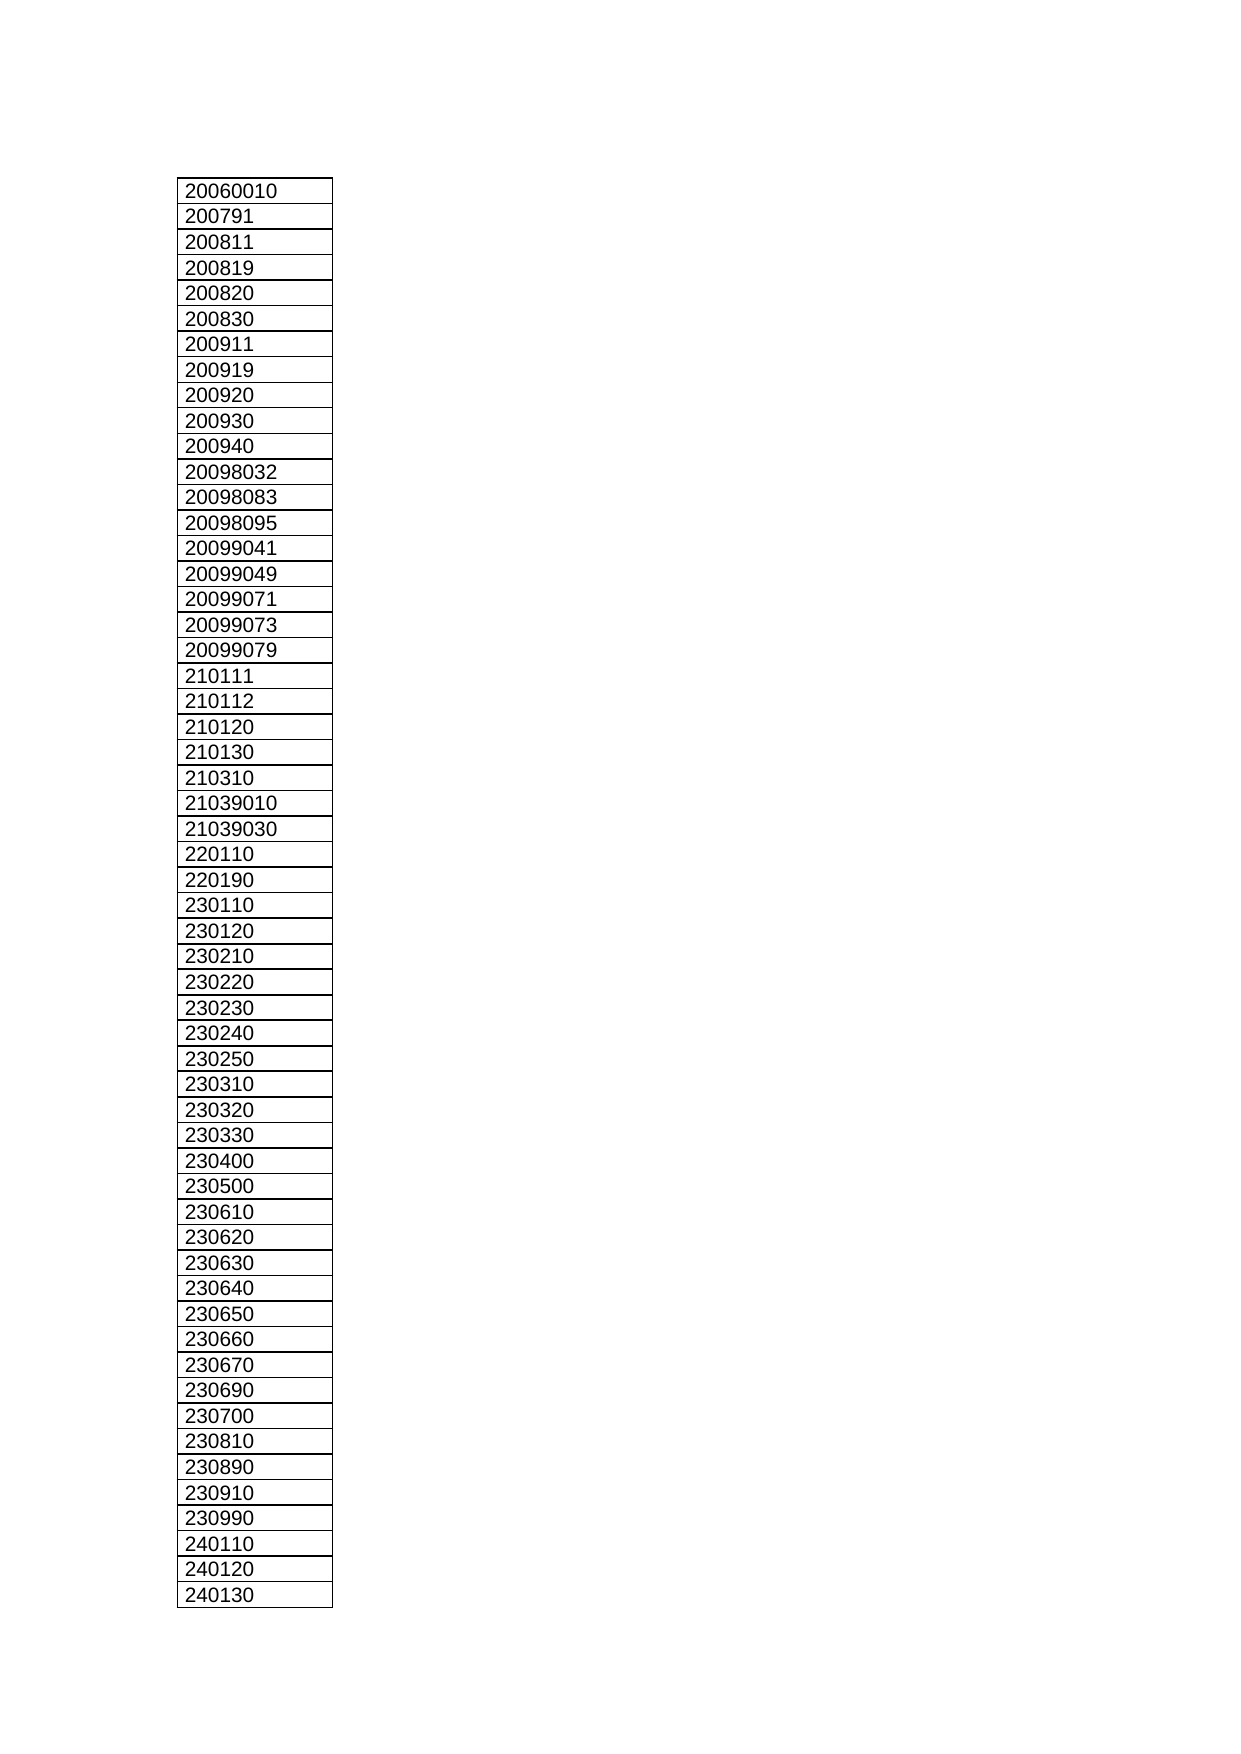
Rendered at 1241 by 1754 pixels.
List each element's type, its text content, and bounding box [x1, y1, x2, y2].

table_cell 230990 [178, 1506, 332, 1530]
table_cell 20098032 [178, 460, 332, 483]
table_cell 220190 [178, 868, 332, 892]
table_cell 210111 [178, 664, 332, 688]
table_cell 240120 [178, 1557, 332, 1581]
table_cell 210310 [178, 766, 332, 790]
table_cell 200820 [178, 281, 332, 305]
table_cell 230610 [178, 1200, 332, 1223]
table_cell 230660 [178, 1327, 332, 1351]
table_cell 20060010 [178, 179, 332, 203]
table_cell 230230 [178, 996, 332, 1019]
table_cell 230630 [178, 1251, 332, 1274]
table_cell 200830 [178, 306, 332, 330]
table_cell 230240 [178, 1021, 332, 1045]
table_cell 240110 [178, 1531, 332, 1555]
table_cell 200930 [178, 408, 332, 432]
table_cell 230220 [178, 970, 332, 994]
table_cell 230890 [178, 1455, 332, 1479]
table_cell 21039030 [178, 817, 332, 841]
table_cell 230400 [178, 1149, 332, 1172]
table_cell 230650 [178, 1302, 332, 1326]
table_cell 230250 [178, 1047, 332, 1070]
table_cell 230500 [178, 1174, 332, 1198]
table_cell 230110 [178, 893, 332, 917]
table_cell 200811 [178, 230, 332, 254]
table_cell 200940 [178, 434, 332, 458]
table_cell 230210 [178, 945, 332, 968]
table_cell 20099049 [178, 562, 332, 586]
table_cell 20099041 [178, 536, 332, 560]
table_cell 210130 [178, 740, 332, 764]
table_cell 200911 [178, 332, 332, 356]
table_cell 20099073 [178, 613, 332, 637]
table_cell 20099079 [178, 638, 332, 662]
table_cell 230700 [178, 1404, 332, 1428]
table_cell 210120 [178, 715, 332, 739]
table_cell 21039010 [178, 791, 332, 815]
table_cell 230690 [178, 1378, 332, 1402]
table_cell 220110 [178, 842, 332, 866]
table_cell 230620 [178, 1225, 332, 1249]
table_cell 230670 [178, 1353, 332, 1377]
table_cell 20099071 [178, 587, 332, 611]
table_cell 230810 [178, 1429, 332, 1453]
table_cell 200791 [178, 204, 332, 228]
table_cell 20098083 [178, 485, 332, 509]
table_cell 230310 [178, 1072, 332, 1096]
table_cell 230120 [178, 919, 332, 943]
table_cell 230330 [178, 1123, 332, 1147]
table_cell 240130 [178, 1582, 332, 1606]
table_cell 200819 [178, 255, 332, 279]
table_cell 230640 [178, 1276, 332, 1300]
table_cell 200920 [178, 383, 332, 407]
table_cell 230910 [178, 1480, 332, 1504]
table_cell 230320 [178, 1098, 332, 1121]
table_cell 200919 [178, 357, 332, 381]
table_cell 20098095 [178, 511, 332, 534]
table_cell 210112 [178, 689, 332, 713]
